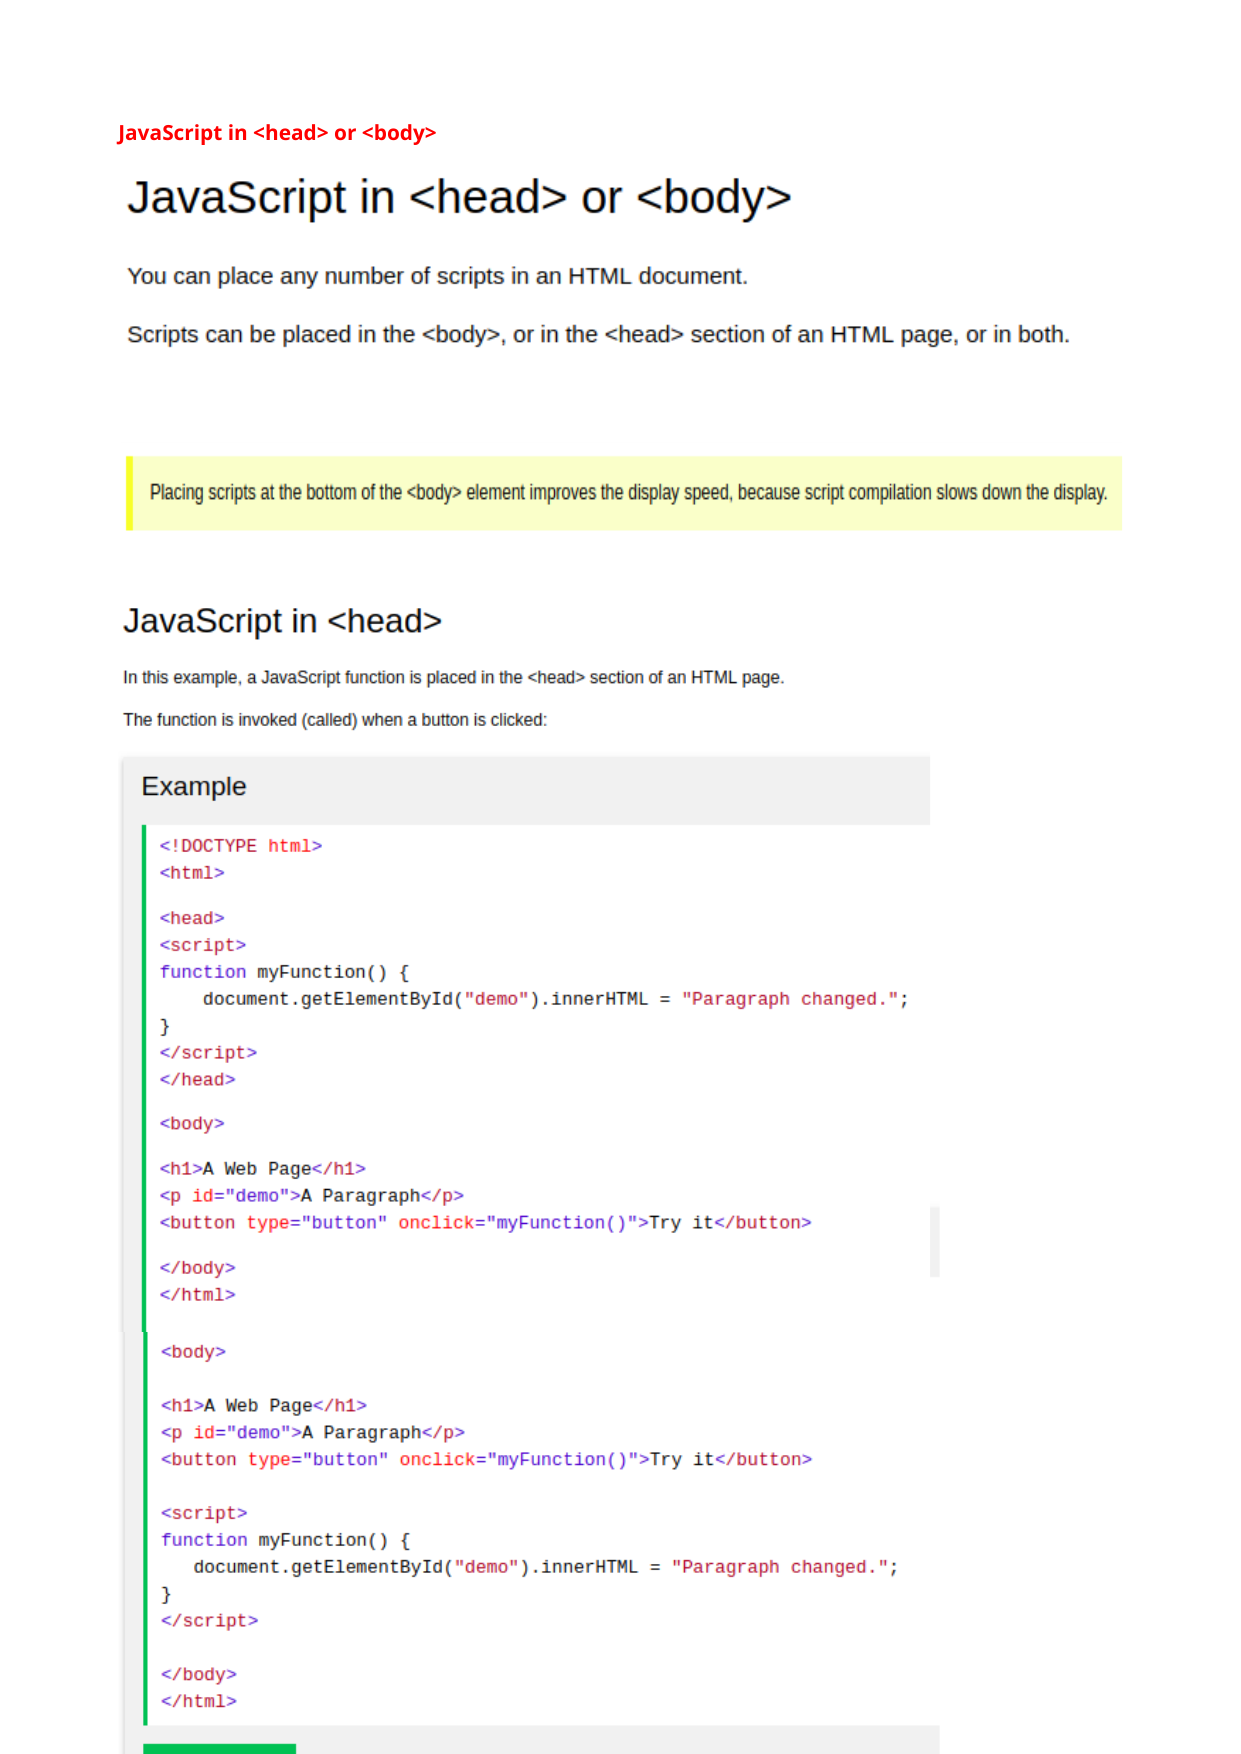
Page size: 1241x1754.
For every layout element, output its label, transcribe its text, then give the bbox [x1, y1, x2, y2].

picture [118, 442, 1123, 555]
subtitle JavaScript in <head> or <body> [118, 118, 1122, 147]
picture [118, 583, 940, 1754]
picture [118, 159, 1091, 363]
